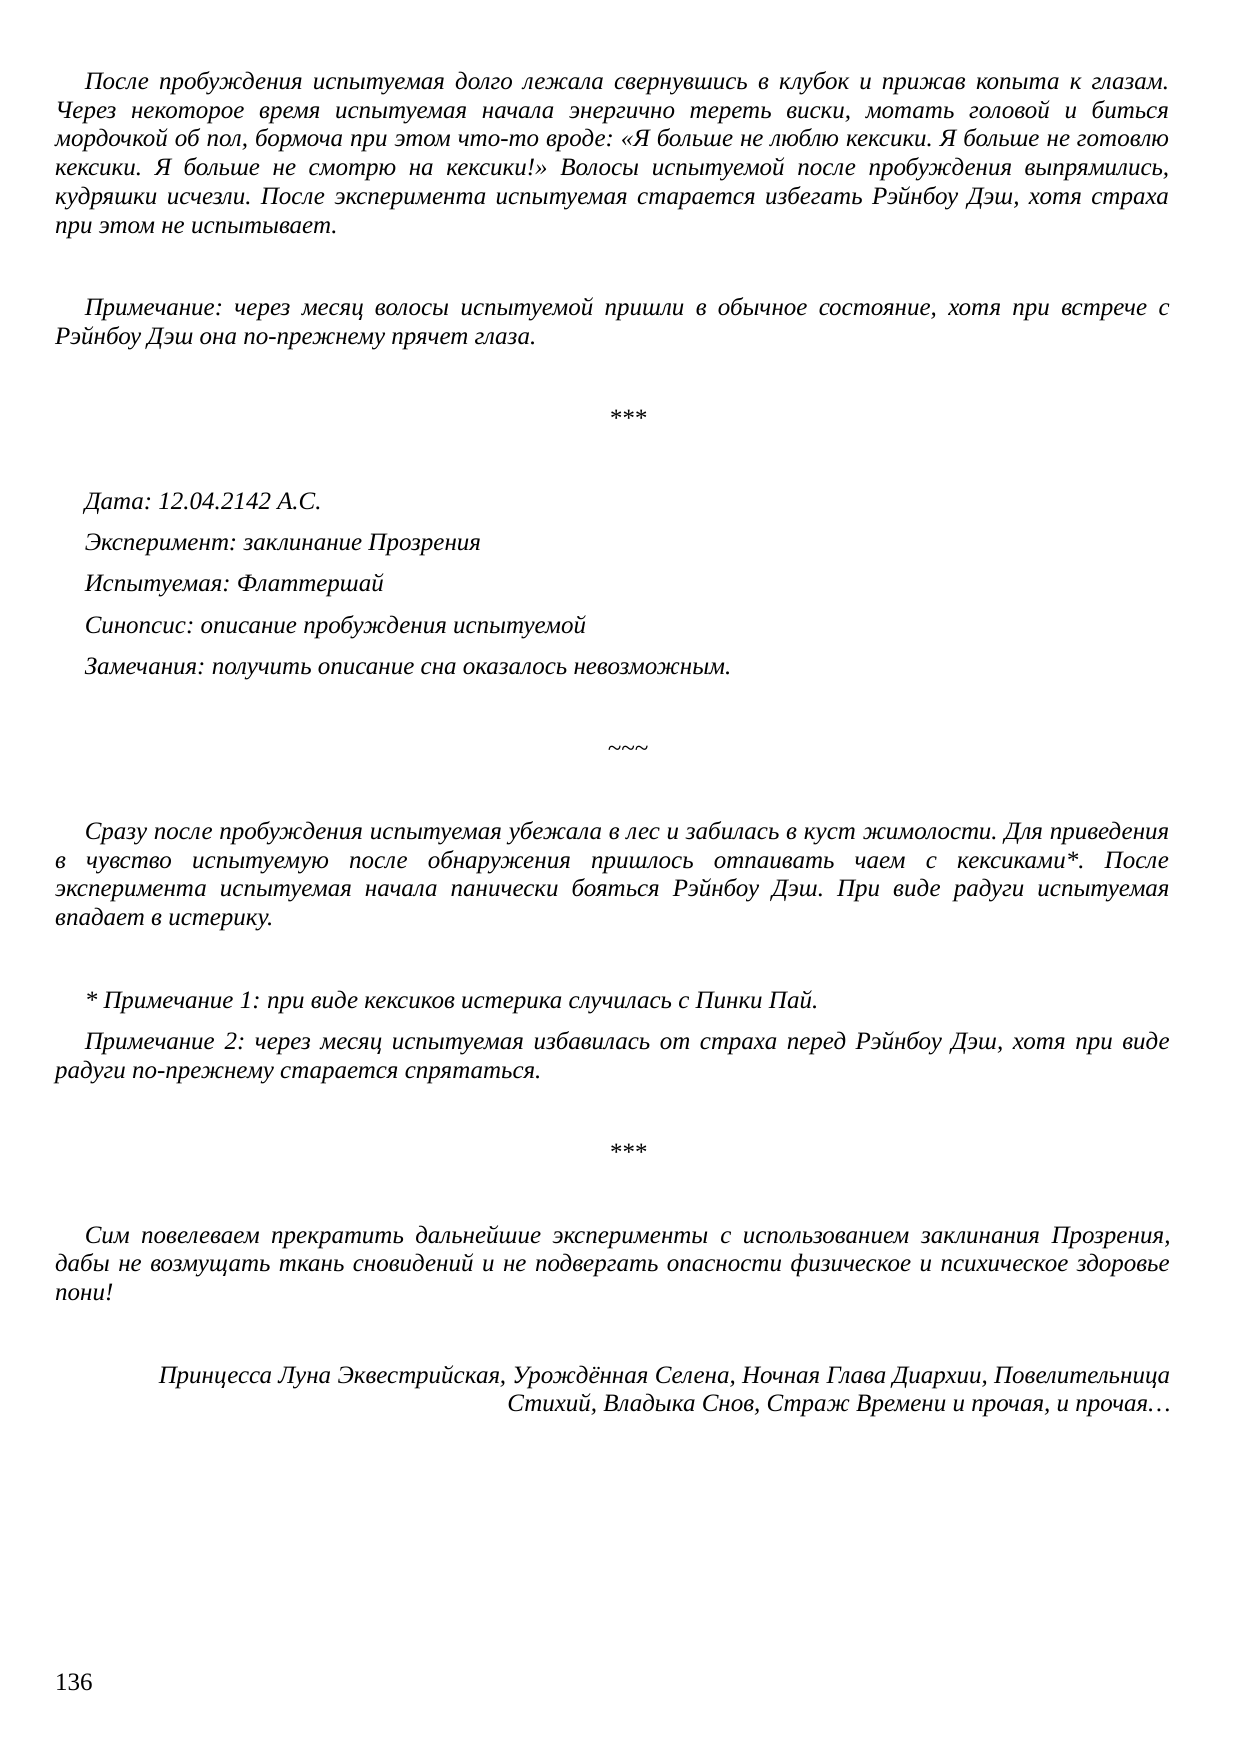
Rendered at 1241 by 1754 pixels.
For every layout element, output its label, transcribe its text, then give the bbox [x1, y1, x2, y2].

text Сразу после пробуждения испытуемая убежала в лес и забилась в куст жимолости. Для приведения в чувство испытуемую после обнаружения пришлось отпаивать чаем с кексиками*. После эксперимента испытуемая начала панически бояться Рэйнбоу Дэш. При виде радуги испытуемая впадает в истерику. [55, 816, 1173, 931]
text * Примечание 1: при виде кексиков истерика случилась с Пинки Пай. [55, 985, 1173, 1013]
text Дата: 12.04.2142 А.С. [55, 486, 1173, 515]
text Замечания: получить описание сна оказалось невозможным. [55, 651, 1173, 680]
text Эксперимент: заклинание Прозрения [55, 527, 1173, 556]
text Сим повелеваем прекратить дальнейшие эксперименты с использованием заклинания Прозрения, дабы не возмущать ткань сновидений и не подвергать опасности физическое и психическое здоровье пони! [55, 1220, 1173, 1306]
text Синопсис: описание пробуждения испытуемой [55, 610, 1173, 638]
text *** [55, 1137, 1173, 1166]
text ~~~ [55, 733, 1173, 762]
text Принцесса Луна Эквестрийская, Урождённая Селена, Ночная Глава Диархии, Повелительница Стихий, Владыка Снов, Страж Времени и прочая, и прочая… [55, 1360, 1173, 1417]
text *** [55, 403, 1173, 432]
text Примечание 2: через месяц испытуемая избавилась от страха перед Рэйнбоу Дэш, хотя при виде радуги по-прежнему старается спрятаться. [55, 1026, 1173, 1083]
text Испытуемая: Флаттершай [55, 568, 1173, 597]
text Примечание: через месяц волосы испытуемой пришли в обычное состояние, хотя при встрече с Рэйнбоу Дэш она по-прежнему прячет глаза. [55, 292, 1173, 350]
text После пробуждения испытуемая долго лежала свернувшись в клубок и прижав копыта к глазам. Через некоторое время испытуемая начала энергично тереть виски, мотать головой и биться мордочкой об пол, бормоча при этом что-то вроде: «Я больше не люблю кексики. Я больше не готовлю кексики. Я больше не смотрю на кексики!» Волосы испытуемой после пробуждения выпрямились, кудряшки исчезли. После эксперимента испытуемая старается избегать Рэйнбоу Дэш, хотя страха при этом не испытывает. [55, 66, 1173, 238]
